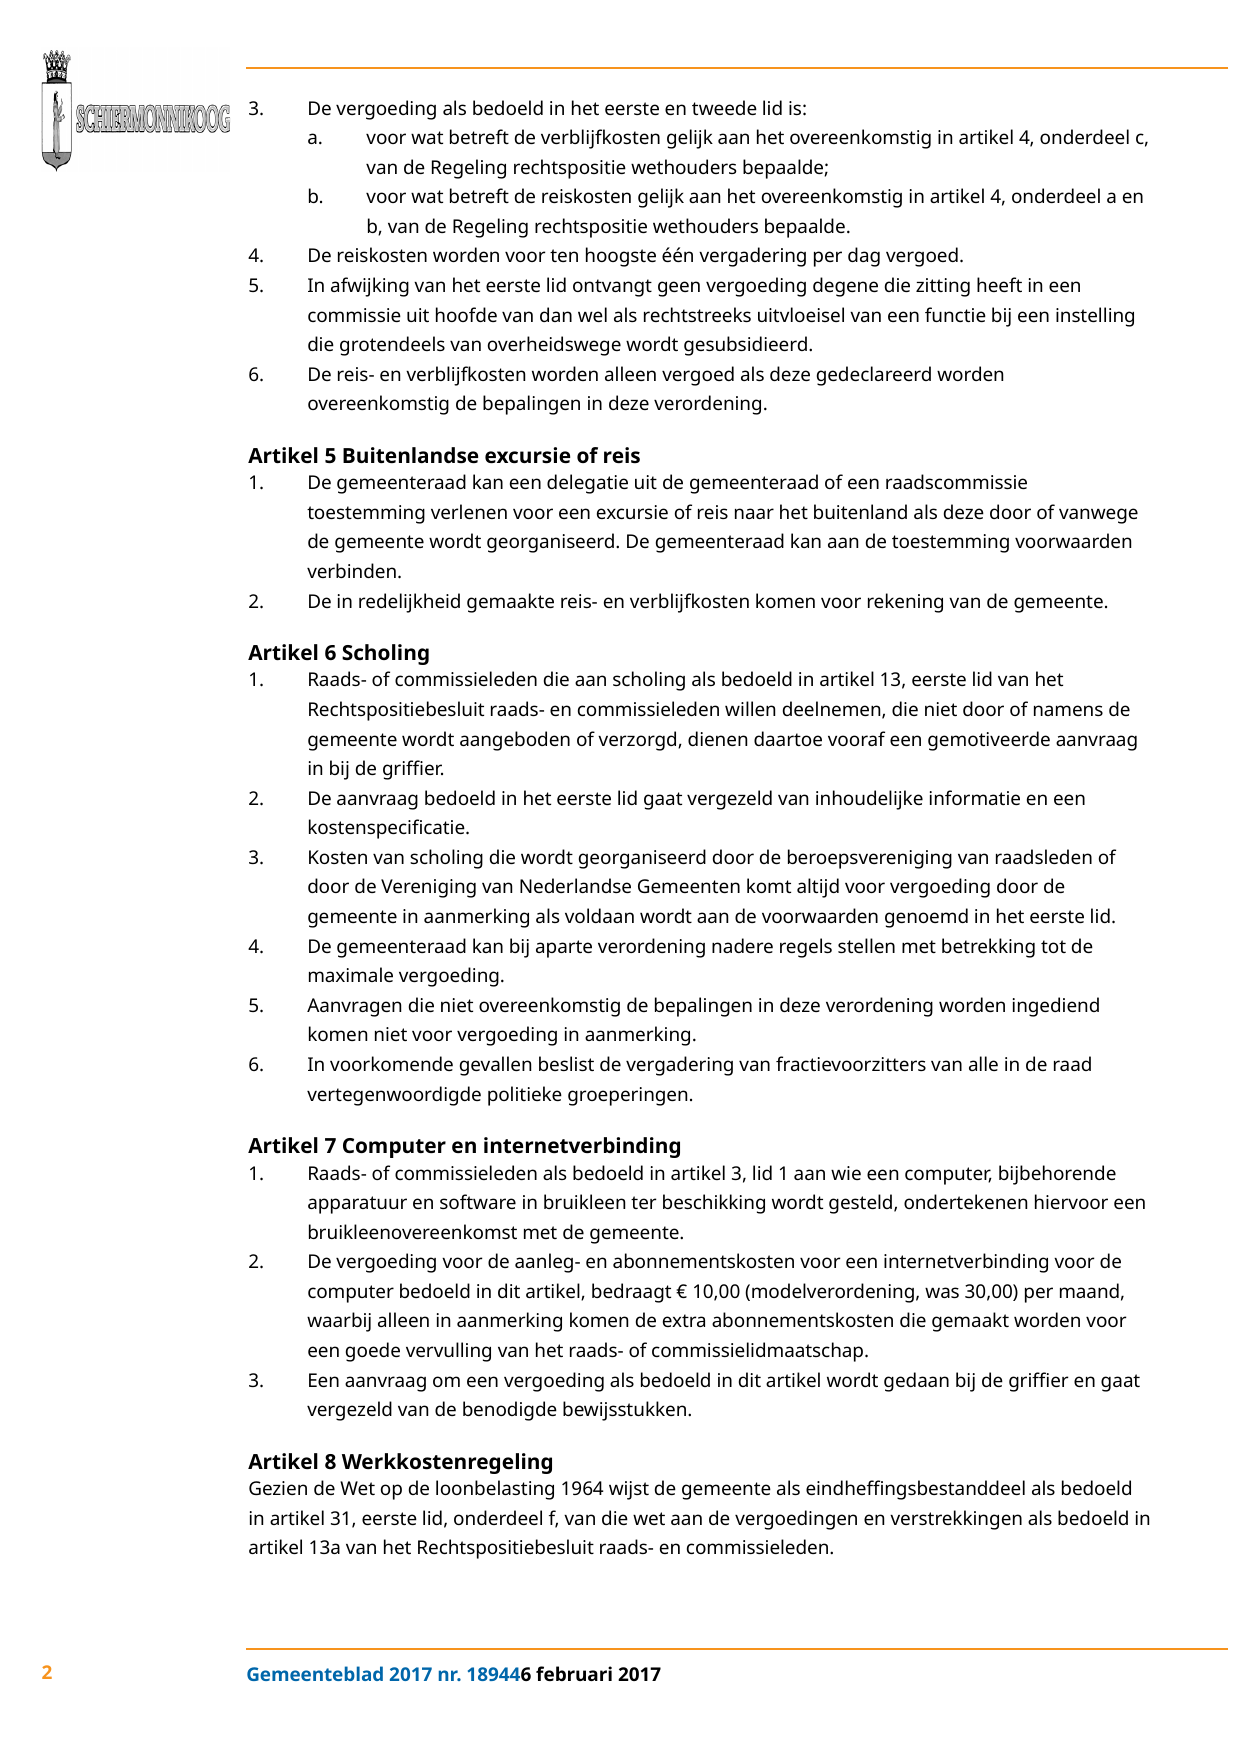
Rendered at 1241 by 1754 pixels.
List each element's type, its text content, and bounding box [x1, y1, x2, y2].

list voor wat betreft de verblijfkosten gelijk aan het overeenkomstig in artikel 4, onderdeel c, van de Regeling rechtspositie wethouders bepaalde; [307, 124, 1152, 180]
text Artikel 6 Scholing [248, 638, 1152, 667]
text Gezien de Wet op de loonbelasting 1964 wijst de gemeente als eindheffingsbestanddeel als bedoeld in artikel 31, eerste lid, onderdeel f, van die wet aan de vergoedingen en verstrekkingen als bedoeld in artikel 13a van het Rechtspositiebesluit raads- en commissieleden. [248, 1475, 1152, 1560]
list De reiskosten worden voor ten hoogste één vergadering per dag vergoed. [248, 243, 1152, 268]
list Een aanvraag om een vergoeding als bedoeld in dit artikel wordt gedaan bij de griffier en gaat vergezeld van de benodigde bewijsstukken. [248, 1367, 1152, 1422]
list Raads- of commissieleden als bedoeld in artikel 3, lid 1 aan wie een computer, bijbehorende apparatuur en software in bruikleen ter beschikking wordt gesteld, ondertekenen hiervoor een bruikleenovereenkomst met de gemeente. [248, 1160, 1152, 1244]
list De gemeenteraad kan een delegatie uit de gemeenteraad of een raadscommissie toestemming verlenen voor een excursie of reis naar het buitenland als deze door of vanwege de gemeente wordt georganiseerd. De gemeenteraad kan aan de toestemming voorwaarden verbinden. [248, 469, 1152, 584]
list Raads- of commissieleden die aan scholing als bedoeld in artikel 13, eerste lid van het Rechtspositiebesluit raads- en commissieleden willen deelnemen, die niet door of namens de gemeente wordt aangeboden of verzorgd, dienen daartoe vooraf een gemotiveerde aanvraag in bij de griffier. [248, 667, 1152, 781]
text Artikel 5 Buitenlandse excursie of reis [248, 441, 1152, 469]
list De aanvraag bedoeld in het eerste lid gaat vergezeld van inhoudelijke informatie en een kostenspecificatie. [248, 785, 1152, 840]
list De vergoeding als bedoeld in het eerste en tweede lid is: [248, 95, 1152, 121]
list De vergoeding voor de aanleg- en abonnementskosten voor een internetverbinding voor de computer bedoeld in dit artikel, bedraagt € 10,00 (modelverordening, was 30,00) per maand, waarbij alleen in aanmerking komen de extra abonnementskosten die gemaakt worden voor een goede vervulling van het raads- of commissielidmaatschap. [248, 1248, 1152, 1363]
list In voorkomende gevallen beslist de vergadering van fractievoorzitters van alle in de raad vertegenwoordigde politieke groeperingen. [248, 1051, 1152, 1107]
list De reis- en verblijfkosten worden alleen vergoed als deze gedeclareerd worden overeenkomstig de bepalingen in deze verordening. [248, 361, 1152, 416]
list In afwijking van het eerste lid ontvangt geen vergoeding degene die zitting heeft in een commissie uit hoofde van dan wel als rechtstreeks uitvloeisel van een functie bij een instelling die grotendeels van overheidswege wordt gesubsidieerd. [248, 272, 1152, 357]
picture [41, 47, 231, 172]
list Kosten van scholing die wordt georganiseerd door de beroepsvereniging van raadsleden of door de Vereniging van Nederlandse Gemeenten komt altijd voor vergoeding door de gemeente in aanmerking als voldaan wordt aan de voorwaarden genoemd in het eerste lid. [248, 844, 1152, 929]
text Artikel 7 Computer en internetverbinding [248, 1131, 1152, 1160]
list voor wat betreft de reiskosten gelijk aan het overeenkomstig in artikel 4, onderdeel a en b, van de Regeling rechtspositie wethouders bepaalde. [307, 183, 1152, 239]
list De in redelijkheid gemaakte reis- en verblijfkosten komen voor rekening van de gemeente. [248, 588, 1152, 613]
list De gemeenteraad kan bij aparte verordening nadere regels stellen met betrekking tot de maximale vergoeding. [248, 933, 1152, 988]
text Artikel 8 Werkkostenregeling [248, 1447, 1152, 1475]
list Aanvragen die niet overeenkomstig de bepalingen in deze verordening worden ingediend komen niet voor vergoeding in aanmerking. [248, 992, 1152, 1047]
